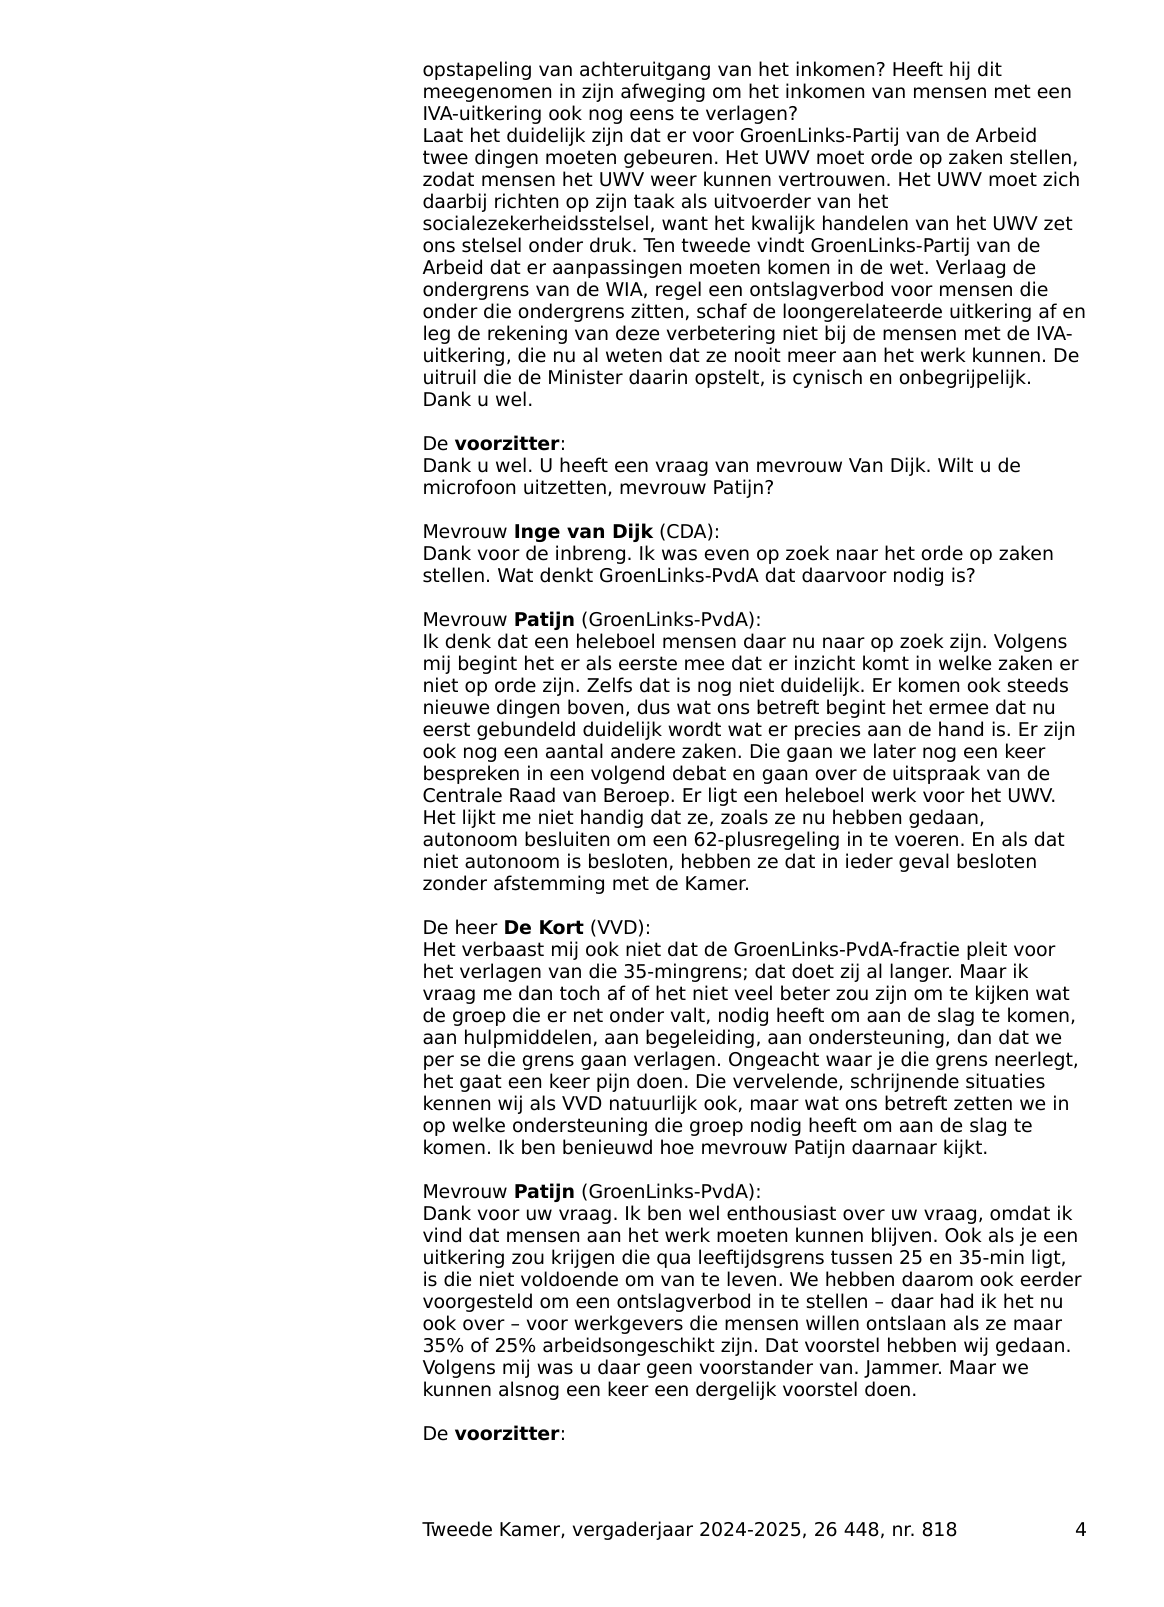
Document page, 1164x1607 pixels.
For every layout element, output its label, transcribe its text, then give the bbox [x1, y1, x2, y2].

text Dank voor de inbreng. Ik was even op zoek naar het orde op zaken stellen. Wat denkt GroenLinks-PvdA dat daarvoor nodig is? [422, 543, 1087, 587]
text Dank voor uw vraag. Ik ben wel enthousiast over uw vraag, omdat ik vind dat mensen aan het werk moeten kunnen blijven. Ook als je een uitkering zou krijgen die qua leeftijdsgrens tussen 25 en 35-min ligt, is die niet voldoende om van te leven. We hebben daarom ook eerder voorgesteld om een ontslagverbod in te stellen – daar had ik het nu ook over – voor werkgevers die mensen willen ontslaan als ze maar 35% of 25% arbeidsongeschikt zijn. Dat voorstel hebben wij gedaan. Volgens mij was u daar geen voorstander van. Jammer. Maar we kunnen alsnog een keer een dergelijk voorstel doen. [422, 1203, 1087, 1401]
text De heer De Kort (VVD): [422, 917, 1087, 939]
text De voorzitter: [422, 433, 1087, 455]
text Dank u wel. [422, 389, 1087, 411]
text Het verbaast mij ook niet dat de GroenLinks-PvdA-fractie pleit voor het verlagen van die 35-mingrens; dat doet zij al langer. Maar ik vraag me dan toch af of het niet veel beter zou zijn om te kijken wat de groep die er net onder valt, nodig heeft om aan de slag te komen, aan hulpmiddelen, aan begeleiding, aan ondersteuning, dan dat we per se die grens gaan verlagen. Ongeacht waar je die grens neerlegt, het gaat een keer pijn doen. Die vervelende, schrijnende situaties kennen wij als VVD natuurlijk ook, maar wat ons betreft zetten we in op welke ondersteuning die groep nodig heeft om aan de slag te komen. Ik ben benieuwd hoe mevrouw Patijn daarnaar kijkt. [422, 939, 1087, 1159]
text Mevrouw Inge van Dijk (CDA): [422, 521, 1087, 543]
text Laat het duidelijk zijn dat er voor GroenLinks-Partij van de Arbeid twee dingen moeten gebeuren. Het UWV moet orde op zaken stellen, zodat mensen het UWV weer kunnen vertrouwen. Het UWV moet zich daarbij richten op zijn taak als uitvoerder van het socialezekerheidsstelsel, want het kwalijk handelen van het UWV zet ons stelsel onder druk. Ten tweede vindt GroenLinks-Partij van de Arbeid dat er aanpassingen moeten komen in de wet. Verlaag de ondergrens van de WIA, regel een ontslagverbod voor mensen die onder die ondergrens zitten, schaf de loongerelateerde uitkering af en leg de rekening van deze verbetering niet bij de mensen met de IVA-uitkering, die nu al weten dat ze nooit meer aan het werk kunnen. De uitruil die de Minister daarin opstelt, is cynisch en onbegrijpelijk. [422, 125, 1087, 389]
text De voorzitter: [422, 1423, 1087, 1445]
text Dank u wel. U heeft een vraag van mevrouw Van Dijk. Wilt u de microfoon uitzetten, mevrouw Patijn? [422, 455, 1087, 499]
text Mevrouw Patijn (GroenLinks-PvdA): [422, 609, 1087, 631]
text opstapeling van achteruitgang van het inkomen? Heeft hij dit meegenomen in zijn afweging om het inkomen van mensen met een IVA-uitkering ook nog eens te verlagen? [422, 59, 1087, 125]
text Ik denk dat een heleboel mensen daar nu naar op zoek zijn. Volgens mij begint het er als eerste mee dat er inzicht komt in welke zaken er niet op orde zijn. Zelfs dat is nog niet duidelijk. Er komen ook steeds nieuwe dingen boven, dus wat ons betreft begint het ermee dat nu eerst gebundeld duidelijk wordt wat er precies aan de hand is. Er zijn ook nog een aantal andere zaken. Die gaan we later nog een keer bespreken in een volgend debat en gaan over de uitspraak van de Centrale Raad van Beroep. Er ligt een heleboel werk voor het UWV. Het lijkt me niet handig dat ze, zoals ze nu hebben gedaan, autonoom besluiten om een 62-plusregeling in te voeren. En als dat niet autonoom is besloten, hebben ze dat in ieder geval besloten zonder afstemming met de Kamer. [422, 631, 1087, 895]
text Mevrouw Patijn (GroenLinks-PvdA): [422, 1181, 1087, 1203]
